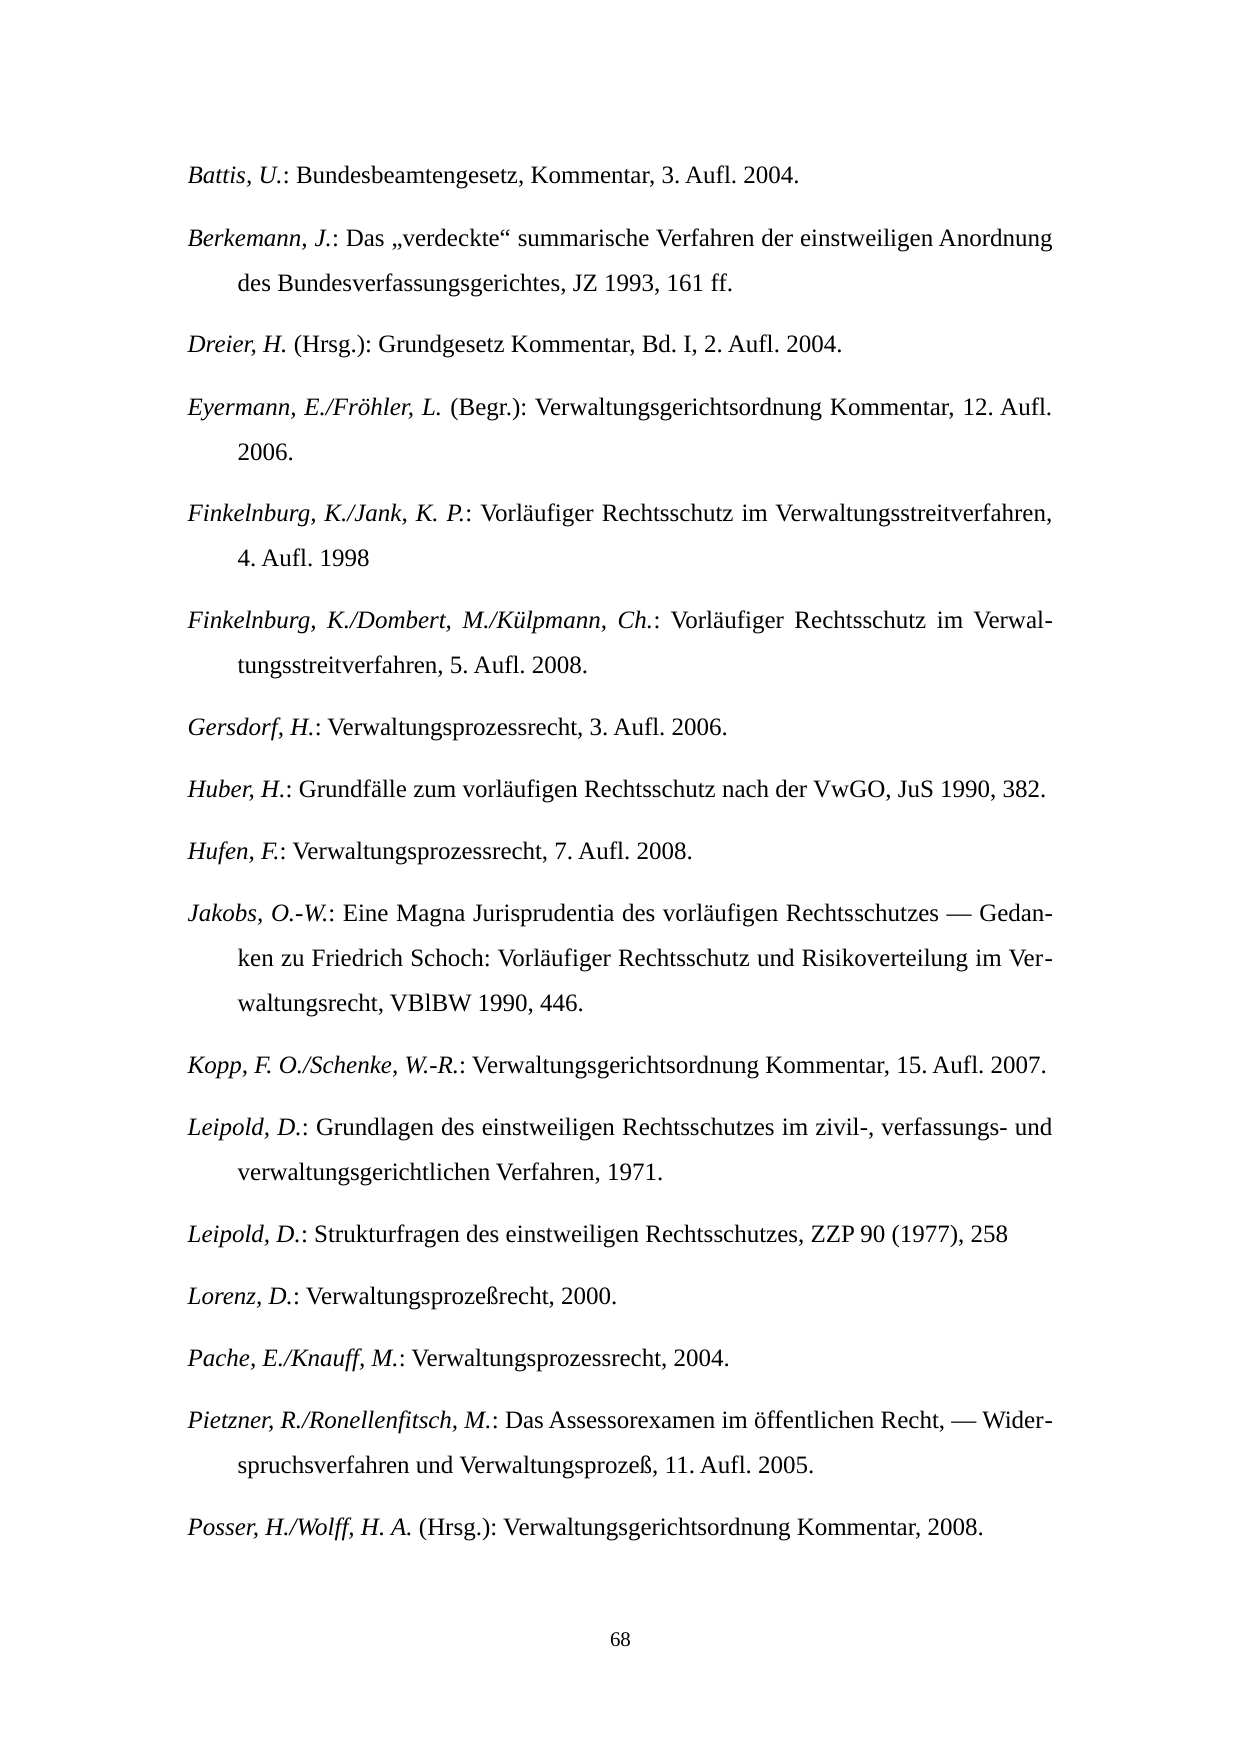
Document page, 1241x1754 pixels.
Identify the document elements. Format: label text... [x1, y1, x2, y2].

text Dreier, H. (Hrsg.): Grundgesetz Kommentar, Bd. I, 2. Aufl. 2004. [187, 319, 1053, 356]
text Lorenz, D.: Verwaltungsprozeßrecht, 2000. [187, 1271, 1053, 1308]
text Berkemann, J.: Das „verdeckte“ summarische Verfahren der einstweiligen Anordnung des Bundesverfassungsgerichtes, JZ 1993, 161 ff. [187, 212, 1053, 294]
text Finkelnburg, K./Jank, K. P.: Vorläufiger Rechtsschutz im Verwaltungsstreitverfahren, 4. Aufl. 1998 [187, 488, 1053, 570]
text Gersdorf, H.: Verwaltungsprozessrecht, 3. Aufl. 2006. [187, 702, 1053, 739]
text Leipold, D.: Strukturfragen des einst­wei­ligen Rechts­schutzes, ZZP 90 (1977), 258 [187, 1209, 1053, 1246]
text Jakobs, O.-W.: Eine Magna Jurisprudentia des vorläufigen Rechts­schut­zes — Gedan­ken zu Friedrich Schoch: Vorläufiger Rechtsschutz und Risikoverteilung im Ver­waltungsrecht, VBlBW 1990, 446. [187, 888, 1053, 1015]
text Hufen, F.: Verwaltungsprozessrecht, 7. Aufl. 2008. [187, 826, 1053, 863]
text Kopp, F. O./Schenke, W.-R.: Verwaltungsgerichtsordnung Kommentar, 15. Aufl. 2007. [187, 1040, 1053, 1077]
text Battis, U.: Bundesbeamtengesetz, Kommentar, 3. Aufl. 2004. [187, 150, 1053, 187]
text Eyermann, E./Fröhler, L. (Begr.): Verwaltungsgerichtsordnung Kommentar, 12. Aufl. 2006. [187, 381, 1053, 463]
text Leipold, D.: Grund­lagen des einstweiligen Rechtsschutzes im zivil-, verfassungs- und verwaltungsgerichtlichen Verfahren, 1971. [187, 1102, 1053, 1184]
text Huber, H.: Grundfälle zum vorläufigen Rechtsschutz nach der VwGO, JuS 1990, 382. [187, 764, 1053, 801]
text Finkelnburg, K./Dombert, M./Külpmann, Ch.: Vorläufiger Rechtsschutz im Verwal­tungsstreitverfahren, 5. Aufl. 2008. [187, 595, 1053, 677]
text Pietzner, R./Ronellenfitsch, M.: Das Assessorexamen im öffentlichen Recht, — Wider­spruchsverfahren und Verwaltungsprozeß, 11. Aufl. 2005. [187, 1395, 1053, 1477]
text Pache, E./Knauff, M.: Verwaltungsprozessrecht, 2004. [187, 1333, 1053, 1370]
text Posser, H./Wolff, H. A. (Hrsg.): Verwaltungsgerichtsordnung Kommentar, 2008. [187, 1502, 1053, 1539]
